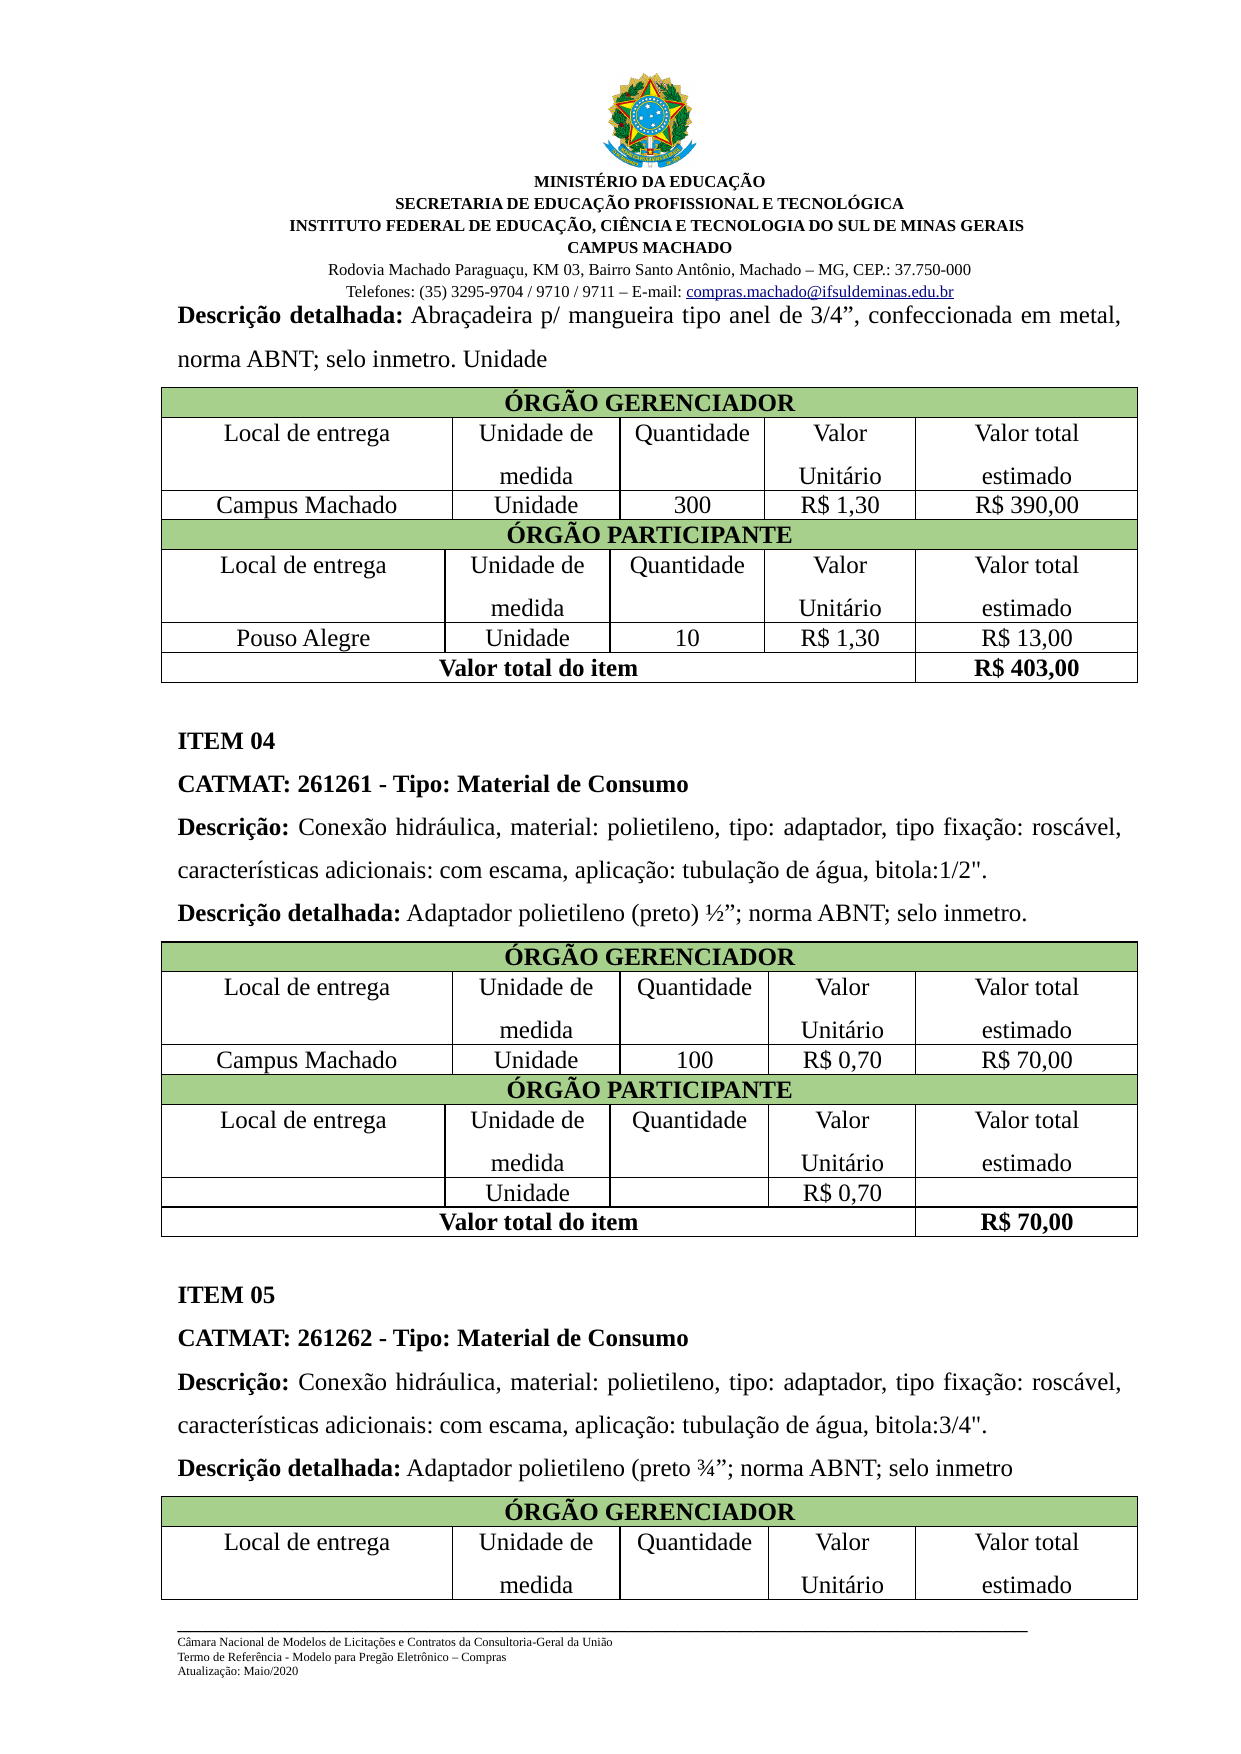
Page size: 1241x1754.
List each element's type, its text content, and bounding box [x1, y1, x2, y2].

table_cell [611, 1178, 768, 1206]
table_cell Valor total estimado [916, 972, 1137, 1044]
table_cell Quantidade [621, 1527, 768, 1599]
table_cell Valor total estimado [916, 1105, 1137, 1177]
text Descrição detalhada: Adaptador polietileno (preto ¾”; norma ABNT; selo inmetro [177, 1453, 1122, 1482]
table_cell R$ 70,00 [916, 1208, 1137, 1236]
table_cell Quantidade [611, 550, 764, 622]
table_cell Campus Machado [162, 1045, 452, 1074]
table_cell R$ 13,00 [916, 623, 1137, 652]
table_cell Local de entrega [162, 550, 444, 622]
table_header ÓRGÃO GERENCIADOR [162, 943, 1137, 971]
table_cell Pouso Alegre [162, 623, 444, 652]
table_cell Valor total estimado [916, 418, 1137, 489]
table_cell Local de entrega [162, 1105, 444, 1177]
text CATMAT: 261261 - Tipo: Material de Consumo [177, 769, 1122, 798]
table_cell Unidade de medida [453, 1527, 619, 1599]
picture [669, 149, 680, 155]
table_cell Quantidade [621, 972, 768, 1044]
table_cell Valor total do item [162, 1208, 915, 1236]
table_cell ÓRGÃO PARTICIPANTE [162, 1075, 1137, 1104]
table_cell R$ 70,00 [916, 1045, 1137, 1074]
table_cell Unidade [453, 491, 619, 519]
table_cell Unidade de medida [446, 1105, 609, 1177]
table_cell R$ 0,70 [769, 1178, 915, 1206]
text Descrição detalhada: Adaptador polietileno (preto) ½”; norma ABNT; selo inmetro. [177, 898, 1122, 927]
table_cell 300 [621, 491, 764, 519]
table_cell Unidade [446, 623, 609, 652]
table_header ÓRGÃO GERENCIADOR [162, 388, 1137, 417]
table_cell 100 [621, 1045, 768, 1074]
table_cell Valor Unitário [769, 1105, 915, 1177]
table_header ÓRGÃO GERENCIADOR [162, 1497, 1137, 1526]
table_cell Valor Unitário [765, 418, 915, 489]
table_cell Valor total do item [162, 653, 915, 682]
table_cell Local de entrega [162, 418, 452, 489]
table_cell Unidade [446, 1178, 609, 1206]
text CATMAT: 261262 - Tipo: Material de Consumo [177, 1323, 1122, 1352]
table_cell Quantidade [611, 1105, 768, 1177]
table_cell Valor Unitário [769, 972, 915, 1044]
text ITEM 04 [177, 726, 1122, 754]
table_cell R$ 0,70 [769, 1045, 915, 1074]
table_cell [916, 1178, 1137, 1206]
table_cell Valor Unitário [769, 1527, 915, 1599]
table_cell Campus Machado [162, 491, 452, 519]
table_cell Unidade de medida [453, 418, 619, 489]
table_cell R$ 390,00 [916, 491, 1137, 519]
table_cell Local de entrega [162, 972, 452, 1044]
table_cell Unidade de medida [453, 972, 619, 1044]
table_cell [162, 1178, 444, 1206]
table_cell 10 [611, 623, 764, 652]
picture [643, 163, 658, 168]
table_cell Unidade de medida [446, 550, 609, 622]
table_cell Quantidade [621, 418, 764, 489]
text Descrição: Conexão hidráulica, material: polietileno, tipo: adaptador, tipo fixação: roscável, características adicionais: com escama, aplicação: tubulação de água, bitola:3/4". [177, 1367, 1122, 1438]
text Descrição detalhada: Abraçadeira p/ mangueira tipo anel de 3/4”, confeccionada em metal, norma ABNT; selo inmetro. Unidade [177, 301, 1122, 372]
table_cell R$ 1,30 [765, 491, 915, 519]
table_cell Unidade [453, 1045, 619, 1074]
text ITEM 05 [177, 1280, 1122, 1309]
text Descrição: Conexão hidráulica, material: polietileno, tipo: adaptador, tipo fixação: roscável, características adicionais: com escama, aplicação: tubulação de água, bitola:1/2". [177, 812, 1122, 884]
table_cell ÓRGÃO PARTICIPANTE [162, 520, 1137, 549]
table_cell Valor total estimado [916, 1527, 1137, 1599]
table_cell R$ 1,30 [765, 623, 915, 652]
table_cell R$ 403,00 [916, 653, 1137, 682]
table_cell Local de entrega [162, 1527, 452, 1599]
table_cell Valor total estimado [916, 550, 1137, 622]
picture [603, 73, 697, 168]
table_cell Valor Unitário [765, 550, 915, 622]
